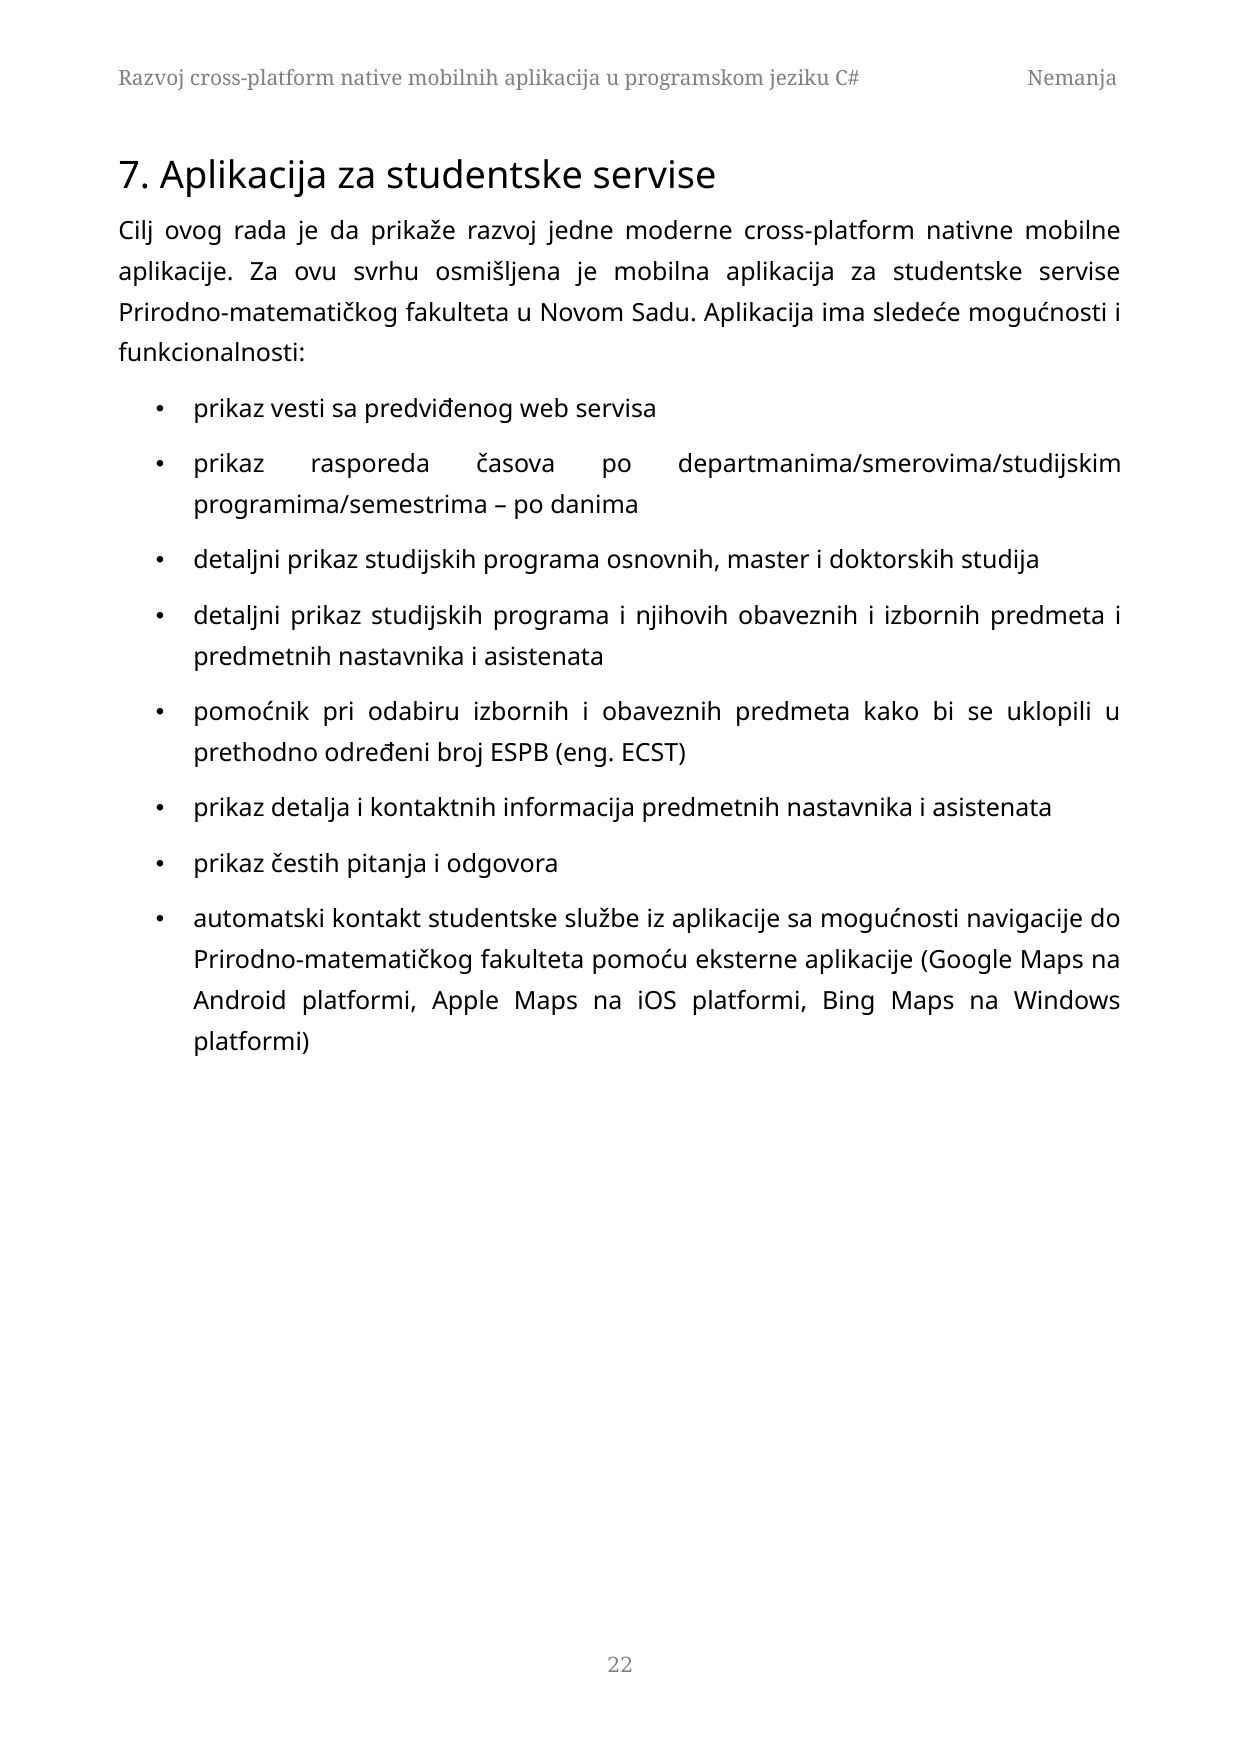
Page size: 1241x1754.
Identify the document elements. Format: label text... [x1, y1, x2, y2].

list prikaz rasporeda časova po departmanima/smerovima/studijskim programima/semestrima – po danima [156, 446, 1122, 521]
list detaljni prikaz studijskih programa osnovnih, master i doktorskih studija [156, 542, 1122, 576]
list pomoćnik pri odabiru izbornih i obaveznih predmeta kako bi se uklopili u prethodno određeni broj ESPB (eng. ECST) [156, 694, 1122, 769]
subtitle 7. Aplikacija za studentske servise [118, 148, 1122, 200]
list prikaz vesti sa predviđenog web servisa [156, 390, 1122, 424]
list prikaz čestih pitanja i odgovora [156, 845, 1122, 879]
list detaljni prikaz studijskih programa i njihovih obaveznih i izbornih predmeta i predmetnih nastavnika i asistenata [156, 597, 1122, 672]
list prikaz detalja i kontaktnih informacija predmetnih nastavnika i asistenata [156, 790, 1122, 824]
list automatski kontakt studentske službe iz aplikacije sa mogućnosti navigacije do Prirodno-matematičkog fakulteta pomoću eksterne aplikacije (Google Maps na Android platformi, Apple Maps na iOS platformi, Bing Maps na Windows platformi) [156, 901, 1122, 1057]
text Cilj ovog rada je da prikaže razvoj jedne moderne cross-platform nativne mobilne aplikacije. Za ovu svrhu osmišljena je mobilna aplikacija za studentske servise Prirodno-matematičkog fakulteta u Novom Sadu. Aplikacija ima sledeće mogućnosti i funkcionalnosti: [118, 212, 1122, 369]
